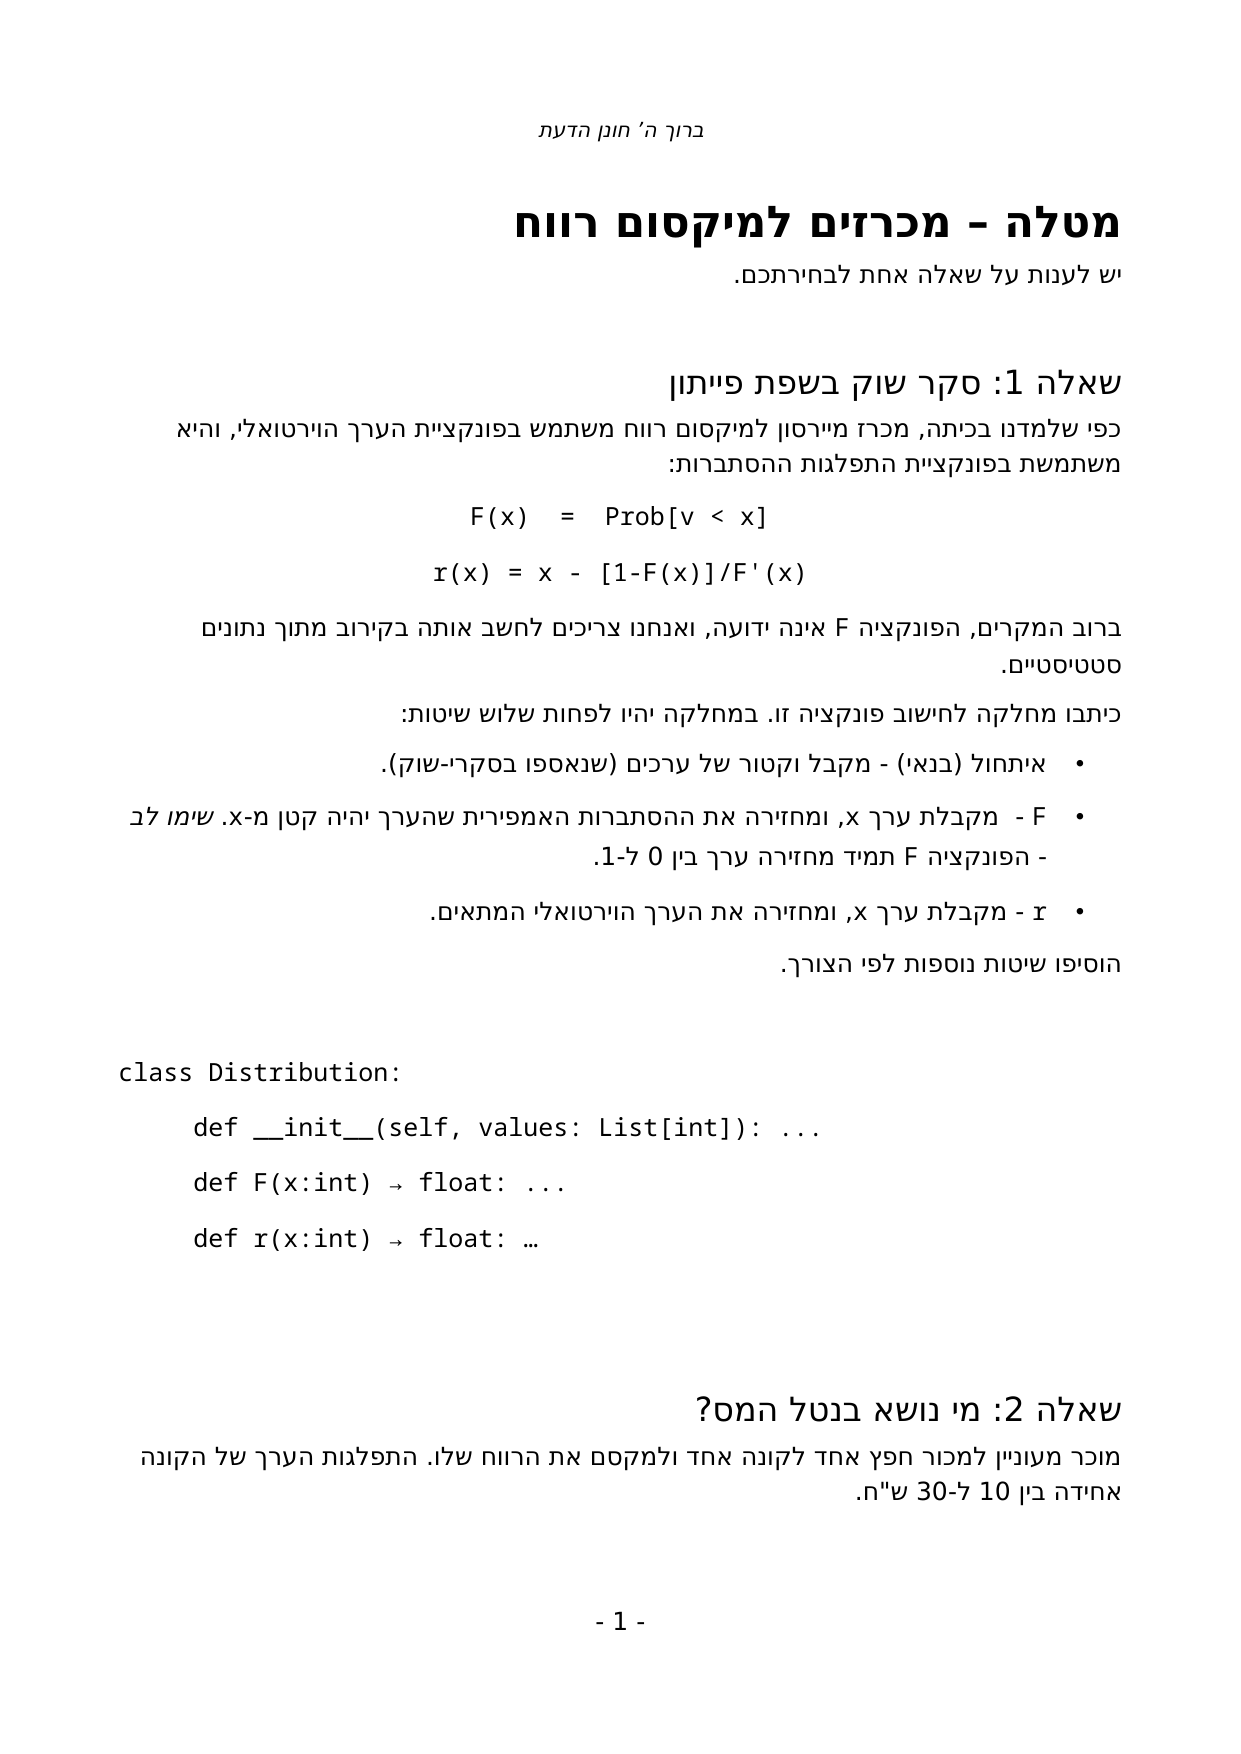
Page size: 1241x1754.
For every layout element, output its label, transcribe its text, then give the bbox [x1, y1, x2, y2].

text def F(x:int) → float: ... [118, 1165, 1122, 1199]
text כפי שלמדנו בכיתה, מכרז מיירסון למיקסום רווח משתמש בפונקציית הערך הוירטואלי, והיא משתמשת בפונקציית התפלגות ההסתברות: [118, 414, 1122, 479]
subtitle שאלה 1: סקר שוק בשפת פייתון [118, 363, 1122, 402]
subtitle שאלה 2: מי נושא בנטל המס? [118, 1390, 1122, 1429]
text def r(x:int) → float: … [118, 1221, 1122, 1254]
list איתחול (בנאי) - מקבל וקטור של ערכים (שנאספו בסקרי-שוק). [118, 749, 1084, 778]
text כיתבו מחלקה לחישוב פונקציה זו. במחלקה יהיו לפחות שלוש שיטות: [118, 699, 1122, 728]
text F(x) = Prob[v < x] [118, 499, 1122, 533]
text יש לענות על שאלה אחת לבחירתכם. [118, 260, 1122, 289]
list r - מקבלת ערך x, ומחזירה את הערך הוירטואלי המתאים. [118, 894, 1084, 928]
text r(x) = x - [1-F(x)]/F'(x) [118, 554, 1122, 588]
text ברוב המקרים, הפונקציה F אינה ידועה, ואנחנו צריכים לחשב אותה בקירוב מתוך נתונים סטטיסטיים. [118, 610, 1122, 679]
text class Distribution: [118, 1054, 1122, 1088]
text def __init__(self, values: List[int]): ... [118, 1110, 1122, 1144]
text הוסיפו שיטות נוספות לפי הצורך. [118, 949, 1122, 978]
subtitle מטלה – מכרזים למיקסום רווח [118, 197, 1122, 248]
list F - מקבלת ערך x, ומחזירה את ההסתברות האמפירית שהערך יהיה קטן מ-x. שימו לב - הפונקציה F תמיד מחזירה ערך בין 0 ל-1. [118, 798, 1084, 872]
text מוכר מעוניין למכור חפץ אחד לקונה אחד ולמקסם את הרווח שלו. התפלגות הערך של הקונה אחידה בין 10 ל-30 ש"ח. [118, 1442, 1122, 1506]
